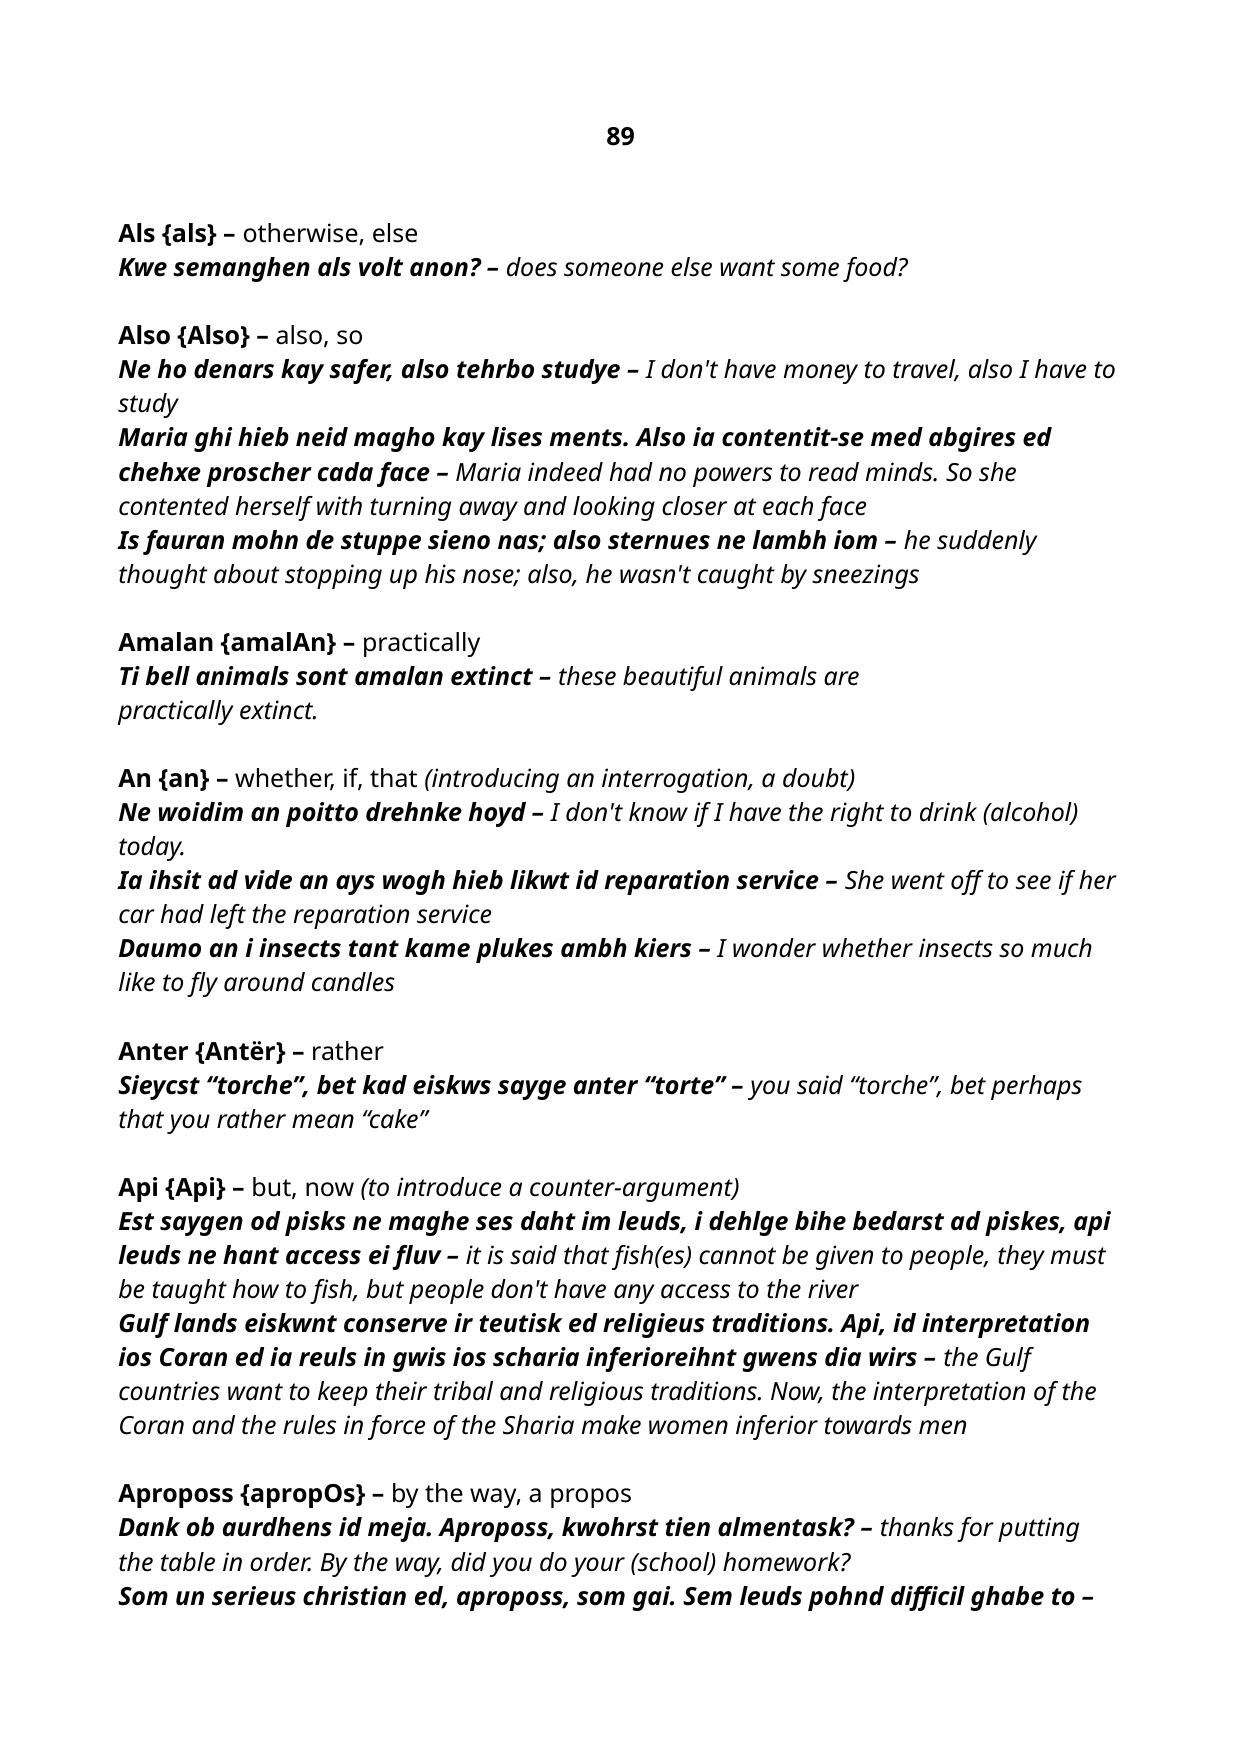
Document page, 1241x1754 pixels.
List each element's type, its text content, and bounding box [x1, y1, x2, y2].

text Ne ho denars kay safer, also tehrbo studye – I don't have money to travel, also I have to study [118, 352, 1123, 420]
text Est saygen od pisks ne maghe ses daht im leuds, i dehlge bihe bedarst ad piskes, api leuds ne hant access ei fluv – it is said that fish(es) cannot be given to people, they must be taught how to fish, but people don't have any access to the river [118, 1203, 1123, 1306]
text Daumo an i insects tant kame plukes ambh kiers – I wonder whether insects so much like to fly around candles [118, 931, 1123, 999]
text Dank ob aurdhens id meja. Aproposs, kwohrst tien almentask? – thanks for putting the table in order. By the way, did you do your (school) homework? [118, 1510, 1123, 1578]
text Ne woidim an poitto drehnke hoyd – I don't know if I have the right to drink (alcohol) today. [118, 795, 1123, 863]
text practically extinct. [118, 693, 1123, 727]
text Als {als} – otherwise, else [118, 216, 1123, 250]
text Kwe semanghen als volt anon? – does someone else want some food? [118, 250, 1123, 284]
text Ia ihsit ad vide an ays wogh hieb likwt id reparation service – She went off to see if her car had left the reparation service [118, 863, 1123, 931]
text An {an} – whether, if, that (introducing an interrogation, a doubt) [118, 761, 1123, 795]
text Gulf lands eiskwnt conserve ir teutisk ed religieus traditions. Api, id interpretation ios Coran ed ia reuls in gwis ios scharia inferioreihnt gwens dia wirs – the Gulf countries want to keep their tribal and religious traditions. Now, the interpretation of the Coran and the rules in force of the Sharia make women inferior towards men [118, 1306, 1123, 1442]
text Also {Also} – also, so [118, 318, 1123, 352]
text Som un serieus christian ed, aproposs, som gai. Sem leuds pohnd difficil ghabe to – [118, 1578, 1123, 1612]
text Aproposs {apropOs} – by the way, a propos [118, 1476, 1123, 1510]
text Anter {Antër} – rather [118, 1033, 1123, 1067]
text Sieycst “torche”, bet kad eiskws sayge anter “torte” – you said “torche”, bet perhaps that you rather mean “cake” [118, 1067, 1123, 1135]
text Amalan {amalAn} – practically [118, 624, 1123, 658]
text Api {Api} – but, now (to introduce a counter-argument) [118, 1169, 1123, 1203]
text Maria ghi hieb neid magho kay lises ments. Also ia contentit-se med abgires ed chehxe proscher cada face – Maria indeed had no powers to read minds. So she contented herself with turning away and looking closer at each face [118, 420, 1123, 522]
text Is fauran mohn de stuppe sieno nas; also sternues ne lambh iom – he suddenly thought about stopping up his nose; also, he wasn't caught by sneezings [118, 522, 1123, 590]
text Ti bell animals sont amalan extinct – these beautiful animals are [118, 658, 1123, 693]
